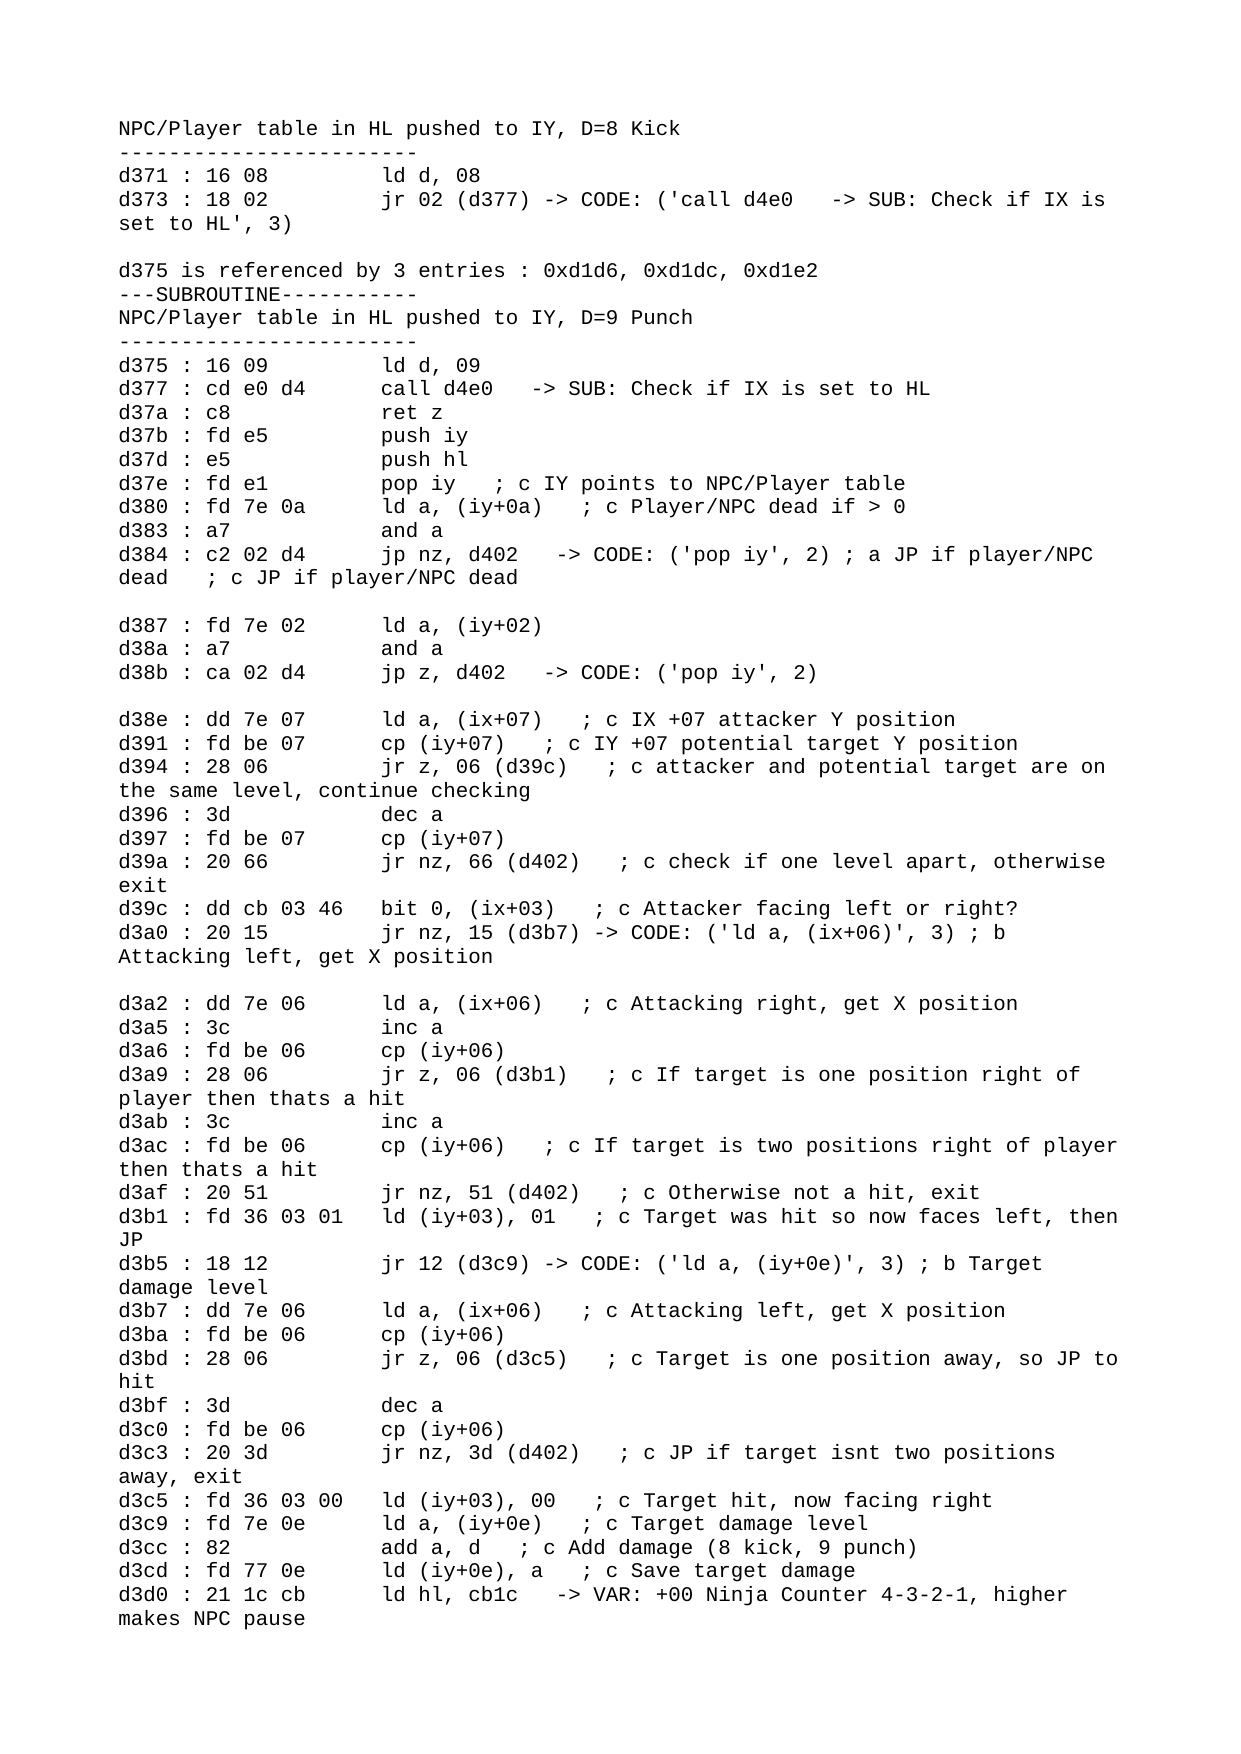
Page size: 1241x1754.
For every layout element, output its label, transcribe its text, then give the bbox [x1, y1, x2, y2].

text d38a : a7 and a [118, 638, 1122, 662]
text d3b7 : dd 7e 06 ld a, (ix+06) ; c Attacking left, get X position [118, 1300, 1122, 1324]
text d371 : 16 08 ld d, 08 [118, 165, 1122, 189]
text d3bd : 28 06 jr z, 06 (d3c5) ; c Target is one position away, so JP to hit [118, 1348, 1122, 1395]
text d3af : 20 51 jr nz, 51 (d402) ; c Otherwise not a hit, exit [118, 1182, 1122, 1206]
text d3c9 : fd 7e 0e ld a, (iy+0e) ; c Target damage level [118, 1513, 1122, 1537]
text d37d : e5 push hl [118, 449, 1122, 473]
text d394 : 28 06 jr z, 06 (d39c) ; c attacker and potential target are on the same level, continue checking [118, 757, 1122, 804]
text d3c5 : fd 36 03 00 ld (iy+03), 00 ; c Target hit, now facing right [118, 1489, 1122, 1513]
text d3b5 : 18 12 jr 12 (d3c9) -> CODE: ('ld a, (iy+0e)', 3) ; b Target damage level [118, 1253, 1122, 1300]
text d375 is referenced by 3 entries : 0xd1d6, 0xd1dc, 0xd1e2 [118, 260, 1122, 284]
text d3a0 : 20 15 jr nz, 15 (d3b7) -> CODE: ('ld a, (ix+06)', 3) ; b Attacking left, get X position [118, 922, 1122, 969]
text d373 : 18 02 jr 02 (d377) -> CODE: ('call d4e0 -> SUB: Check if IX is set to HL', 3) [118, 189, 1122, 236]
text d38e : dd 7e 07 ld a, (ix+07) ; c IX +07 attacker Y position [118, 709, 1122, 733]
text d3ba : fd be 06 cp (iy+06) [118, 1324, 1122, 1348]
text d3bf : 3d dec a [118, 1395, 1122, 1419]
text d3a6 : fd be 06 cp (iy+06) [118, 1040, 1122, 1064]
text d377 : cd e0 d4 call d4e0 -> SUB: Check if IX is set to HL [118, 378, 1122, 402]
text d3b1 : fd 36 03 01 ld (iy+03), 01 ; c Target was hit so now faces left, then JP [118, 1206, 1122, 1253]
text d387 : fd 7e 02 ld a, (iy+02) [118, 615, 1122, 638]
text d3c0 : fd be 06 cp (iy+06) [118, 1419, 1122, 1442]
text ---SUBROUTINE----------- [118, 284, 1122, 307]
text NPC/Player table in HL pushed to IY, D=8 Kick [118, 118, 1122, 142]
text d383 : a7 and a [118, 520, 1122, 544]
text d3ab : 3c inc a [118, 1111, 1122, 1135]
text d3a5 : 3c inc a [118, 1017, 1122, 1040]
text d3a2 : dd 7e 06 ld a, (ix+06) ; c Attacking right, get X position [118, 993, 1122, 1017]
text ------------------------ [118, 142, 1122, 165]
text d37e : fd e1 pop iy ; c IY points to NPC/Player table [118, 473, 1122, 496]
text d3cd : fd 77 0e ld (iy+0e), a ; c Save target damage [118, 1561, 1122, 1584]
text d397 : fd be 07 cp (iy+07) [118, 827, 1122, 851]
text d3a9 : 28 06 jr z, 06 (d3b1) ; c If target is one position right of player then thats a hit [118, 1064, 1122, 1111]
text d375 : 16 09 ld d, 09 [118, 354, 1122, 378]
text d396 : 3d dec a [118, 804, 1122, 827]
text NPC/Player table in HL pushed to IY, D=9 Punch [118, 307, 1122, 331]
text d37b : fd e5 push iy [118, 426, 1122, 449]
text d38b : ca 02 d4 jp z, d402 -> CODE: ('pop iy', 2) [118, 662, 1122, 686]
text d39c : dd cb 03 46 bit 0, (ix+03) ; c Attacker facing left or right? [118, 898, 1122, 922]
text d37a : c8 ret z [118, 402, 1122, 426]
text ------------------------ [118, 331, 1122, 354]
text d384 : c2 02 d4 jp nz, d402 -> CODE: ('pop iy', 2) ; a JP if player/NPC dead ; c JP if player/NPC dead [118, 544, 1122, 591]
text d3c3 : 20 3d jr nz, 3d (d402) ; c JP if target isnt two positions away, exit [118, 1442, 1122, 1489]
text d3cc : 82 add a, d ; c Add damage (8 kick, 9 punch) [118, 1537, 1122, 1561]
text d380 : fd 7e 0a ld a, (iy+0a) ; c Player/NPC dead if > 0 [118, 496, 1122, 520]
text d3ac : fd be 06 cp (iy+06) ; c If target is two positions right of player then thats a hit [118, 1135, 1122, 1182]
text d3d0 : 21 1c cb ld hl, cb1c -> VAR: +00 Ninja Counter 4-3-2-1, higher makes NPC pause [118, 1584, 1122, 1631]
text d39a : 20 66 jr nz, 66 (d402) ; c check if one level apart, otherwise exit [118, 851, 1122, 898]
text d391 : fd be 07 cp (iy+07) ; c IY +07 potential target Y position [118, 733, 1122, 757]
